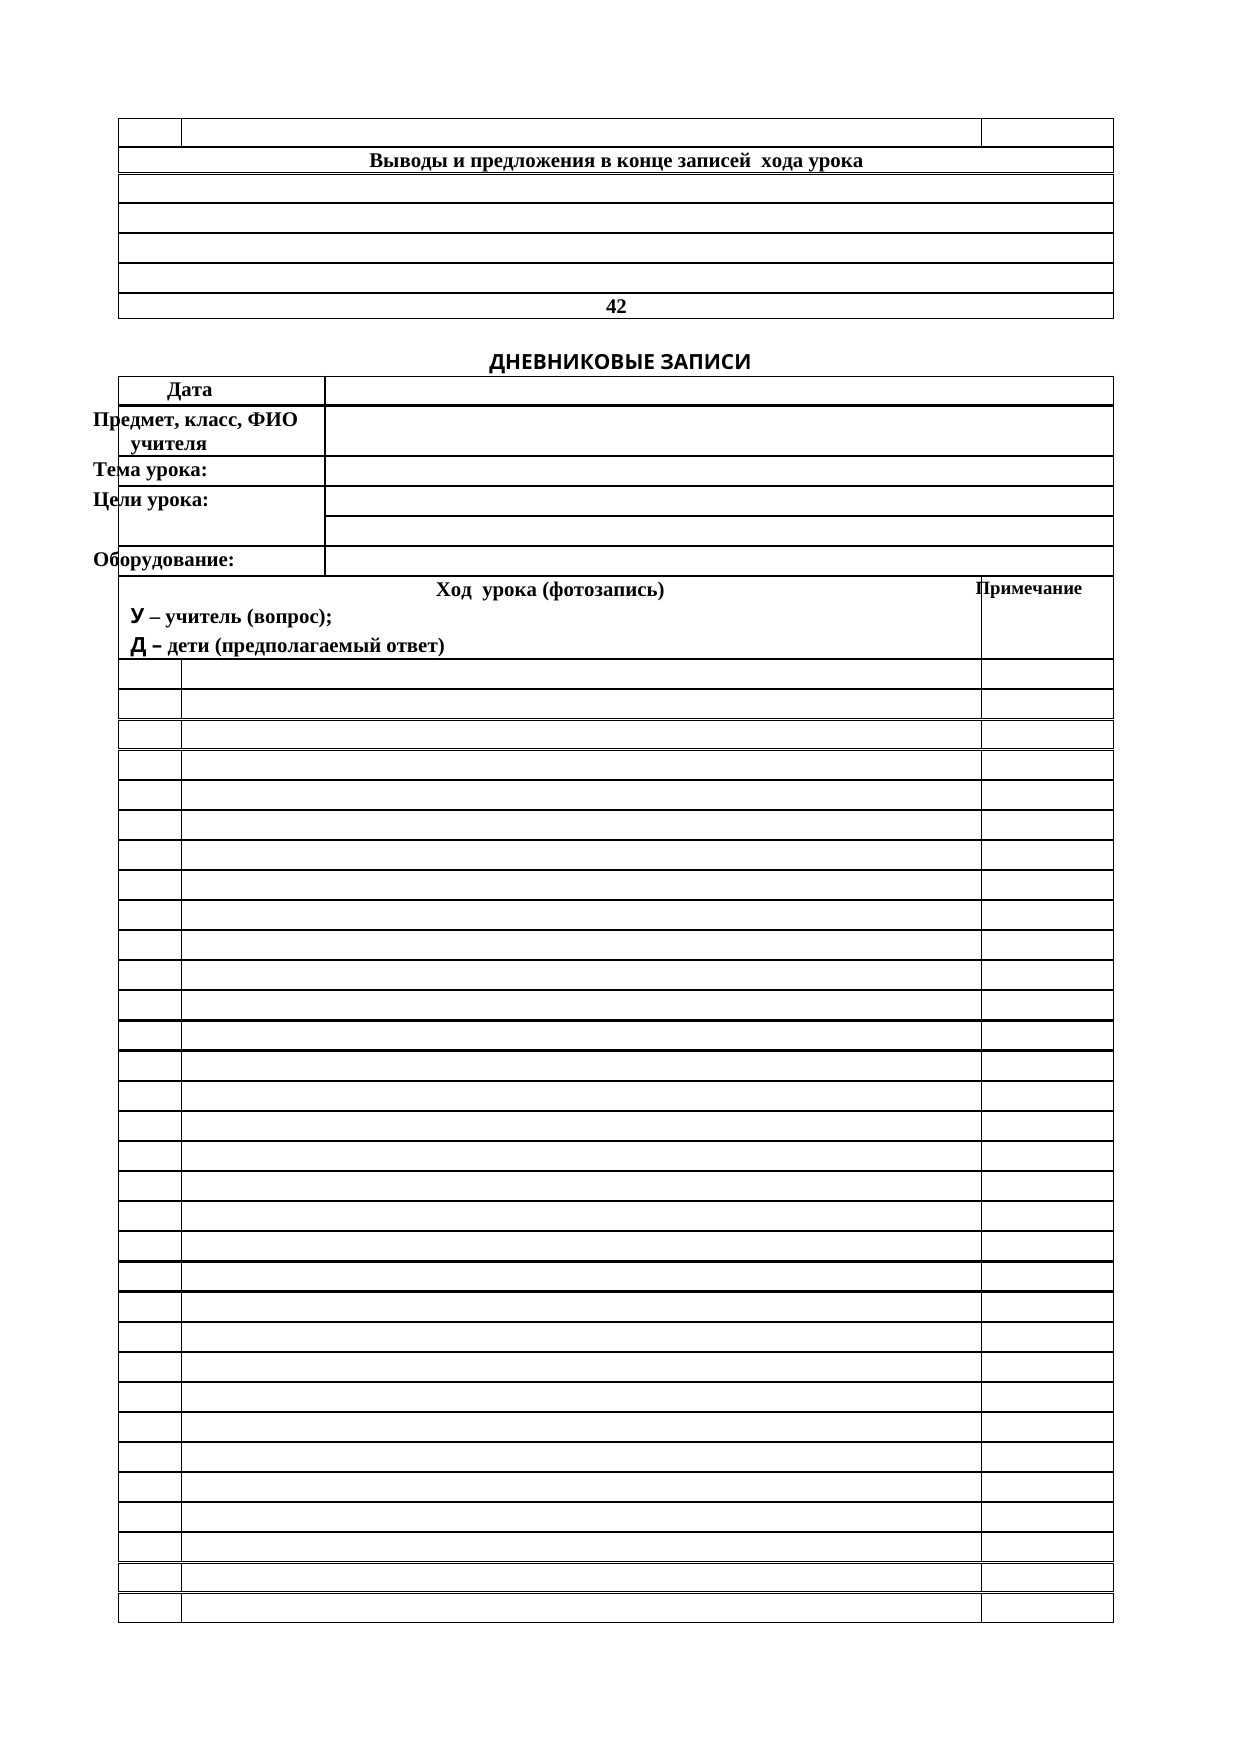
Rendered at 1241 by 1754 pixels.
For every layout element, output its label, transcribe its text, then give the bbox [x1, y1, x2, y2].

table_cell [182, 1142, 981, 1170]
table_cell [182, 1473, 981, 1501]
table_cell [982, 1263, 1113, 1290]
table_cell [182, 1353, 981, 1381]
table_cell [182, 1293, 981, 1321]
table_cell [119, 931, 181, 959]
table_cell [182, 1232, 981, 1260]
table_cell [119, 1022, 181, 1049]
table_cell [182, 811, 981, 839]
table_cell [119, 1594, 181, 1622]
table_cell [182, 660, 981, 688]
table_cell [119, 264, 1113, 292]
table_cell [182, 1052, 981, 1080]
table_cell 42 [119, 294, 1113, 318]
table_cell [182, 1564, 981, 1591]
table_cell [182, 1533, 981, 1561]
table_cell Выводы и предложения в конце записей хода урока [119, 148, 1113, 172]
table_cell [119, 1052, 181, 1080]
table_cell [119, 721, 181, 748]
table_cell [119, 1443, 181, 1471]
table_cell [982, 1473, 1113, 1501]
table_cell [182, 1323, 981, 1351]
table_cell [182, 1383, 981, 1411]
table_cell [119, 690, 181, 718]
table_cell [119, 1142, 181, 1170]
table_cell [182, 751, 981, 779]
table_cell [119, 1232, 181, 1260]
table_cell [119, 811, 181, 839]
table_cell [982, 751, 1113, 779]
table_cell [326, 457, 1113, 485]
table_cell [982, 991, 1113, 1019]
text ДНЕВНИКОВЫЕ ЗАПИСИ [118, 347, 1122, 376]
table_cell [119, 871, 181, 899]
table_cell [182, 1413, 981, 1441]
table_cell [982, 1594, 1113, 1622]
table_cell [182, 721, 981, 748]
table_cell Примечание [982, 577, 1113, 658]
table_cell [119, 660, 181, 688]
table_cell Цели урока: [119, 487, 324, 545]
table_cell [182, 841, 981, 869]
table_cell [182, 1263, 981, 1290]
table_cell [182, 690, 981, 718]
table_cell [182, 1022, 981, 1049]
table_cell [982, 1232, 1113, 1260]
table_header [326, 377, 1113, 404]
table_cell [119, 751, 181, 779]
table_cell [982, 1503, 1113, 1531]
table_cell [119, 1202, 181, 1230]
table_cell [982, 721, 1113, 748]
table_cell [119, 1533, 181, 1561]
table_cell [982, 690, 1113, 718]
table_cell Ход урока (фотозапись) У – учитель (вопрос); Д – дети (предполагаемый ответ) [119, 577, 981, 658]
table_cell [119, 841, 181, 869]
table_cell [182, 1594, 981, 1622]
table_cell [182, 991, 981, 1019]
table_cell [119, 234, 1113, 262]
table_cell [119, 119, 181, 146]
table_cell [119, 1323, 181, 1351]
table_cell [982, 1082, 1113, 1110]
table_cell [182, 871, 981, 899]
table_cell [182, 931, 981, 959]
table_cell [982, 1533, 1113, 1561]
table_cell [982, 1413, 1113, 1441]
table_cell [982, 1443, 1113, 1471]
table_cell [182, 1202, 981, 1230]
table_header Дата [119, 377, 324, 404]
table_cell [982, 1353, 1113, 1381]
table_cell [982, 1564, 1113, 1591]
table_cell [182, 961, 981, 989]
table_cell [119, 1413, 181, 1441]
table_cell [182, 1172, 981, 1200]
table_cell [982, 901, 1113, 929]
table_cell [982, 1112, 1113, 1140]
table_cell [326, 517, 1113, 545]
table_cell [182, 901, 981, 929]
table_cell [119, 781, 181, 809]
table_cell [182, 1082, 981, 1110]
table_cell [119, 1383, 181, 1411]
table_cell [982, 811, 1113, 839]
table_cell [182, 781, 981, 809]
table_cell [982, 660, 1113, 688]
table_cell [982, 841, 1113, 869]
table_cell [182, 1112, 981, 1140]
table_cell [119, 1473, 181, 1501]
table_cell [119, 1353, 181, 1381]
table_cell [119, 1112, 181, 1140]
table_cell Оборудование: [119, 547, 324, 575]
table_cell [326, 407, 1113, 455]
table_cell [119, 1564, 181, 1591]
table_cell [982, 1202, 1113, 1230]
table_cell [982, 871, 1113, 899]
table_cell [982, 781, 1113, 809]
table_cell [182, 1503, 981, 1531]
table_cell [119, 204, 1113, 232]
table_cell [182, 1443, 981, 1471]
table_cell [119, 1172, 181, 1200]
table_cell [982, 1022, 1113, 1049]
table_cell [119, 1263, 181, 1290]
table_cell Тема урока: [119, 457, 324, 485]
table_cell [182, 119, 981, 146]
table_cell [119, 961, 181, 989]
table_cell [982, 1052, 1113, 1080]
table_cell [982, 1383, 1113, 1411]
table_cell [982, 961, 1113, 989]
table_cell [982, 1323, 1113, 1351]
table_cell [982, 931, 1113, 959]
table_cell [982, 1293, 1113, 1321]
table_cell [982, 1142, 1113, 1170]
table_cell [119, 1082, 181, 1110]
table_cell [119, 901, 181, 929]
table_cell [119, 175, 1113, 202]
table_cell [326, 487, 1113, 515]
table_cell [982, 119, 1113, 146]
table_cell Предмет, класс, ФИО учителя [119, 407, 324, 455]
table_cell [119, 1503, 181, 1531]
table_cell [119, 1293, 181, 1321]
table_cell [982, 1172, 1113, 1200]
table_cell [119, 991, 181, 1019]
table_cell [326, 547, 1113, 575]
